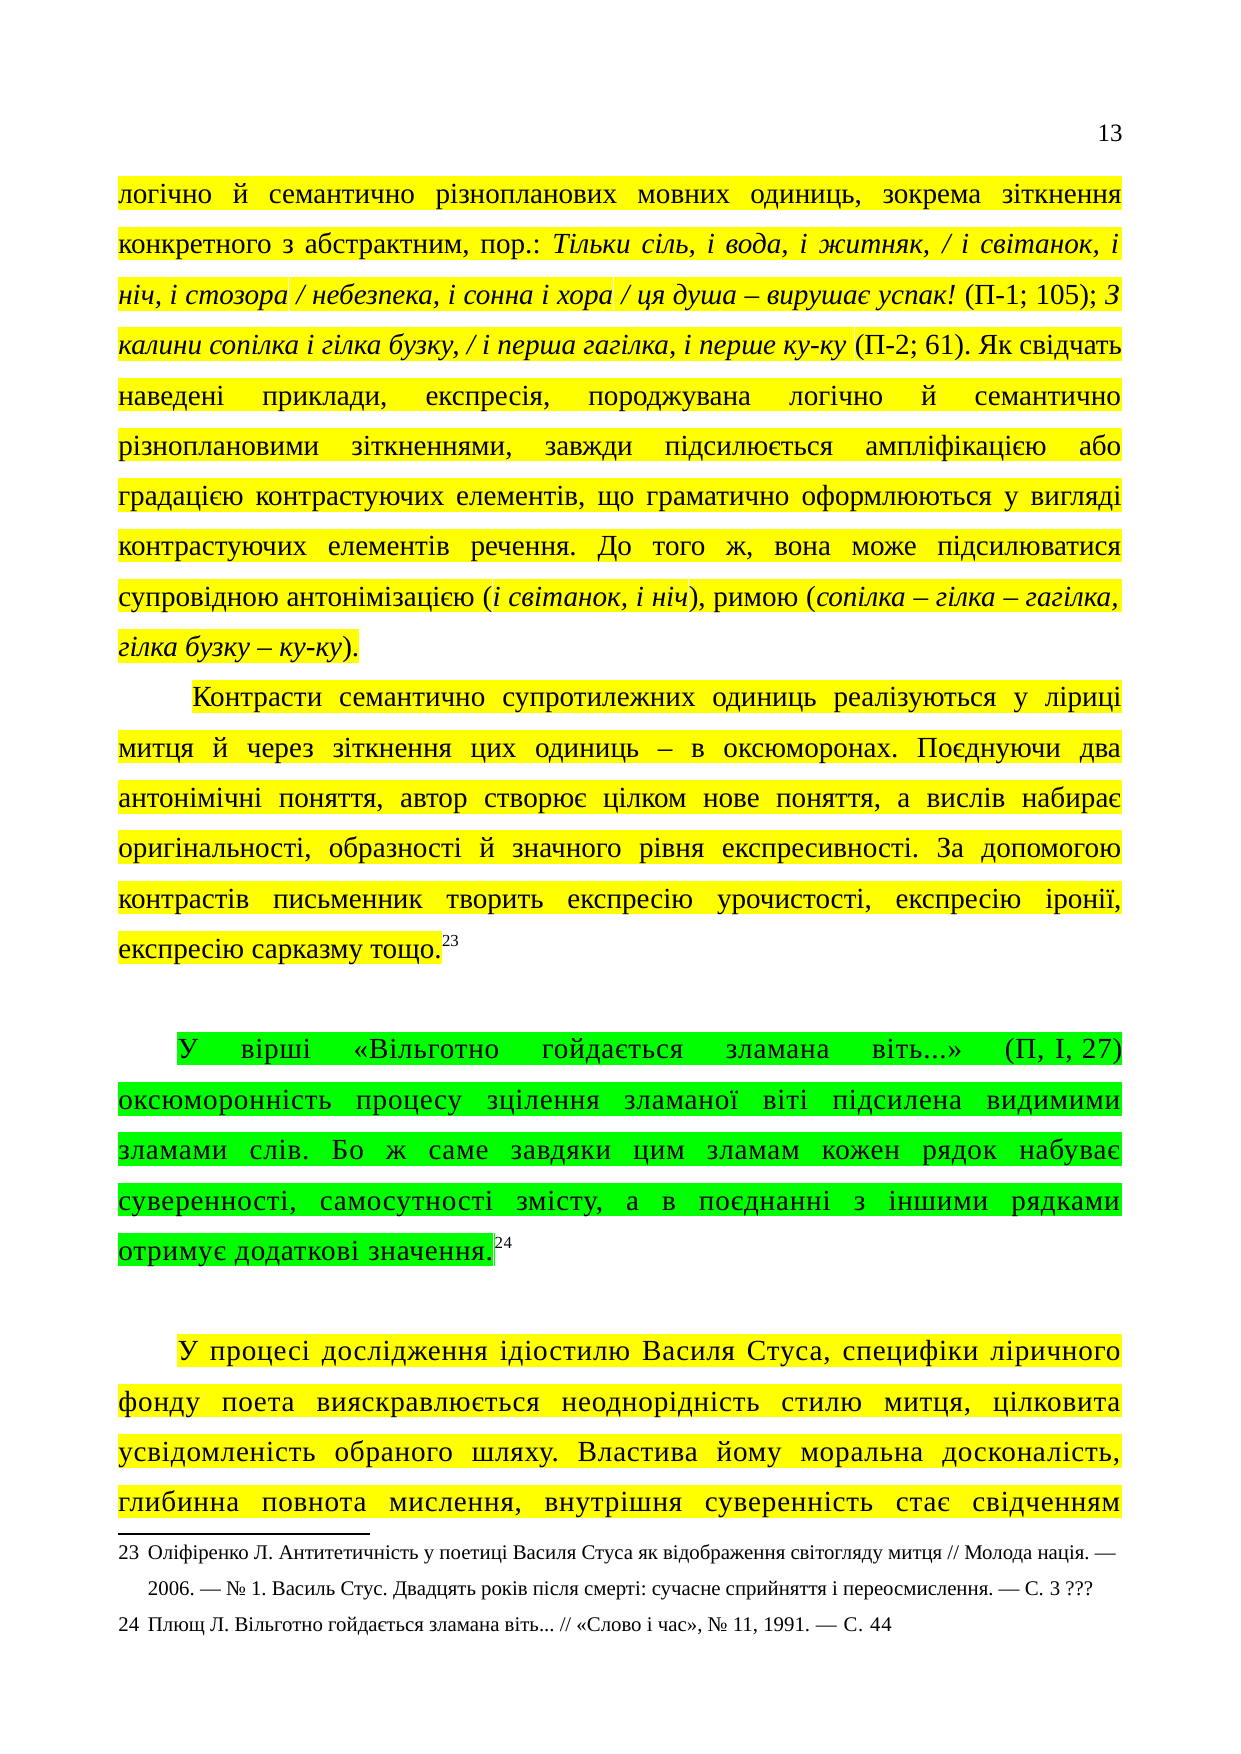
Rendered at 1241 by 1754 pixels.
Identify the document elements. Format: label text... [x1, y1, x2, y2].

text логічно й семантично різнопланових мовних одиниць, зокрема зіткнення конкретного з абстрактним, пор.: Тільки сіль, і вода, і житняк, / і світанок, і ніч, і стозора / небезпека, і сонна і хора / ця душа – вирушає успак! (П-1; 105); З калини сопілка і гілка бузку, / і перша гагілка, і перше ку-ку (П-2; 61). Як свідчать наведені приклади, експресія, породжувана логічно й семантично різноплановими зіткненнями, завжди підсилюється ампліфікацією або градацією контрастуючих елементів, що граматично оформлюються у вигляді контрастуючих елементів речення. До того ж, вона може підсилюватися супровідною антонімізацією (і світанок, і ніч), римою (сопілка – гілка – гагілка, гілка бузку – ку-ку). [118, 176, 1122, 663]
text Контрасти семантично супротилежних одиниць реалізуються у ліриці митця й через зіткнення цих одиниць – в оксюморонах. Поєднуючи два антонімічні поняття, автор створює цілком нове поняття, а вислів набирає оригінальності, образності й значного рівня експресивності. За допомогою контрастів письменник творить експресію урочистості, експресію іронії, експресію сарказму тощо. [118, 679, 1122, 964]
text Оліфіренко Л. Антитетичність у поетиці Василя Стуса як відображення світогляду митця // Молода нація. — 2006. — № 1. Василь Стус. Двадцять років після смерті: сучасне сприйняття і переосмислення. — С. 3 ??? [118, 1540, 1122, 1600]
text Плющ Л. Вільготно гойдається зламана віть... // «Слово і час», № 11, 1991. — С. 44 [118, 1612, 1122, 1636]
text У процесі дослідження ідіостилю Василя Стуса, специфіки ліричного фонду поета вияскравлюється неоднорідність стилю митця, цілковита усвідомленість обраного шляху. Властива йому моральна досконалість, глибинна повнота мислення, внутрішня суверенність стає свідченням [118, 1333, 1122, 1518]
text У вірші «Вільготно гойдається зламана віть...» (П, І, 27) оксюморонність процесу зцілення зламаної віті підсилена видимими зламами слів. Бо ж саме завдяки цим зламам кожен рядок набуває суверенності, самосутності змісту, а в поєднанні з іншими рядками отримує додаткові значення. [118, 1032, 1122, 1266]
